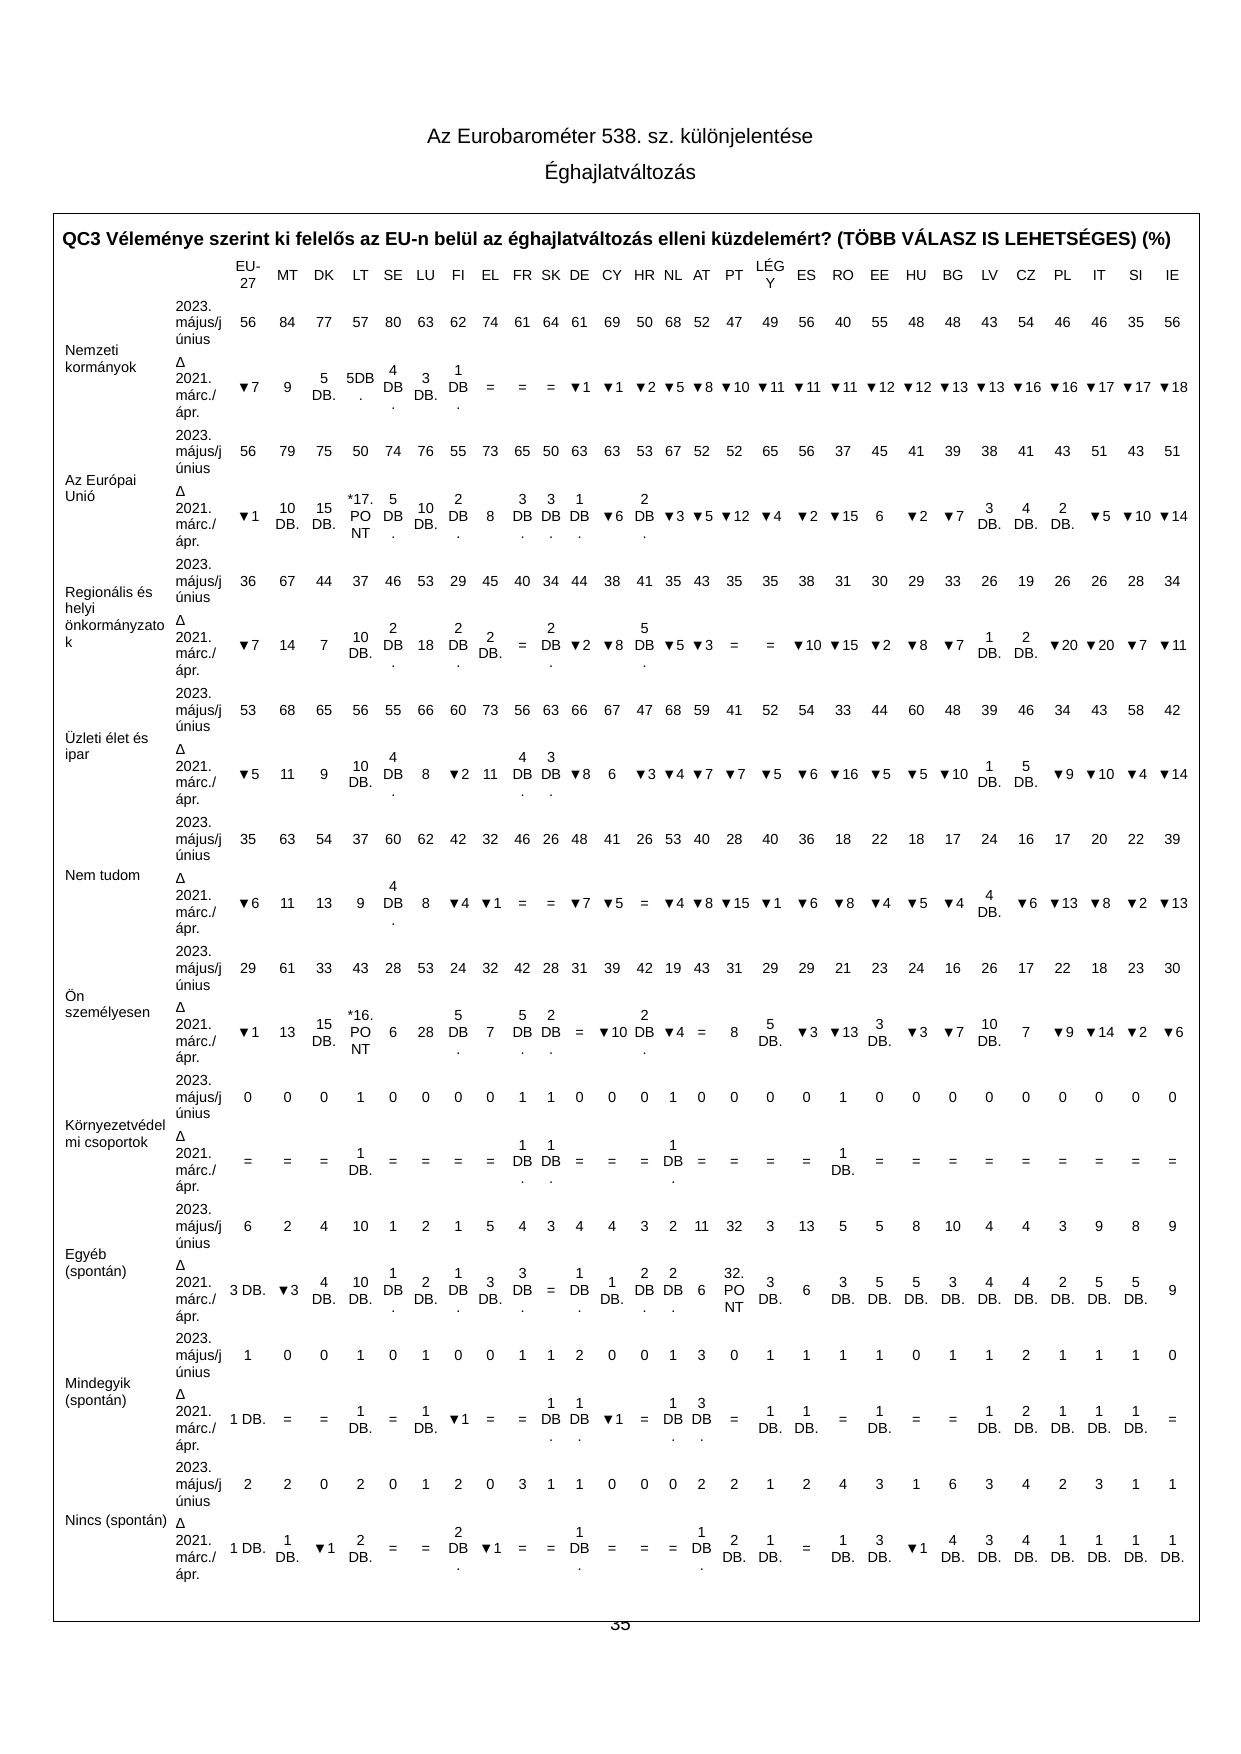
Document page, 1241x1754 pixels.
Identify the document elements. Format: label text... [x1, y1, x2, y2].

table_cell 38 [788, 553, 824, 609]
table_cell 3 DB. [508, 480, 537, 552]
table_cell Δ 2021. márc./ápr. [173, 1125, 227, 1198]
table_cell 2 [269, 1198, 306, 1254]
table_cell 3 DB. [825, 1254, 861, 1327]
table_cell 32 [716, 1198, 752, 1254]
text QC3 Véleménye szerint ki felelős az EU-n belül az éghajlatváltozás elleni küzdelemért? (TÖBB VÁLASZ IS LEHETSÉGES) (%) [62, 227, 1191, 249]
table_cell 2 DB. [659, 1254, 687, 1327]
table_cell = [508, 351, 537, 423]
table_cell 67 [659, 424, 687, 479]
table_cell = [898, 1383, 934, 1456]
table_cell Δ 2021. márc./ápr. [173, 738, 227, 811]
table_cell 20 [1081, 811, 1117, 867]
table_cell 5 [473, 1198, 508, 1254]
table_cell 4 DB. [508, 738, 537, 811]
table_cell = [537, 351, 565, 423]
table_cell ▼1 [473, 1512, 508, 1585]
table_cell 8 [1118, 1198, 1154, 1254]
table_cell 0 [594, 1456, 630, 1512]
table_cell = [1044, 1125, 1081, 1198]
table_cell 3 [861, 1456, 898, 1512]
table_cell ▼18 [1154, 351, 1191, 423]
table_cell 1 [971, 1327, 1008, 1383]
table_cell ▼14 [1081, 996, 1117, 1069]
table_cell 5 DB. [1118, 1254, 1154, 1327]
table_cell 2 [788, 1456, 824, 1512]
table_cell 61 [269, 940, 306, 996]
table_cell 0 [407, 1069, 444, 1125]
table_cell = [444, 1125, 472, 1198]
table_cell 54 [1008, 294, 1044, 351]
table_cell 2023. május/június [173, 1327, 227, 1383]
table_cell 62 [407, 811, 444, 867]
table_cell 47 [716, 294, 752, 351]
table_cell 66 [407, 682, 444, 738]
table_cell 5 DB. [1008, 738, 1044, 811]
table_cell 19 [659, 940, 687, 996]
table_cell 17 [1008, 940, 1044, 996]
table_cell 2023. május/június [173, 682, 227, 738]
table_cell 3 DB. [227, 1254, 269, 1327]
table_cell 3 [537, 1198, 565, 1254]
table_cell 32 [473, 940, 508, 996]
table_header [62, 255, 172, 294]
table_cell ▼20 [1081, 609, 1117, 682]
table_cell 52 [716, 424, 752, 479]
table_cell 46 [1081, 294, 1117, 351]
table_header HR [630, 255, 659, 294]
table_cell 28 [537, 940, 565, 996]
table_cell 4 [594, 1198, 630, 1254]
table_cell 1 DB. [861, 1383, 898, 1456]
table_cell ▼14 [1154, 480, 1191, 552]
table_cell ▼5 [898, 867, 934, 940]
table_cell 8 [898, 1198, 934, 1254]
table_cell 9 [1154, 1198, 1191, 1254]
table_cell 6 [379, 996, 407, 1069]
table_cell 0 [971, 1069, 1008, 1125]
table_cell ▼6 [1008, 867, 1044, 940]
table_cell 4 [971, 1198, 1008, 1254]
table_cell 1 DB. [407, 1383, 444, 1456]
table_cell 10 DB. [342, 738, 379, 811]
table_cell 3 [508, 1456, 537, 1512]
table_cell ▼2 [630, 351, 659, 423]
table_cell 42 [444, 811, 472, 867]
table_cell ▼8 [565, 738, 594, 811]
table_cell 60 [444, 682, 472, 738]
table_cell 28 [1118, 553, 1154, 609]
table_cell 6 [227, 1198, 269, 1254]
table_cell = [716, 1383, 752, 1456]
table_cell 0 [594, 1069, 630, 1125]
table_header DK [306, 255, 342, 294]
table_cell = [716, 609, 752, 682]
table_cell 11 [269, 867, 306, 940]
table_cell 13 [788, 1198, 824, 1254]
table_cell 1 DB. [537, 1125, 565, 1198]
table_cell 18 [898, 811, 934, 867]
table_cell 2 DB. [537, 609, 565, 682]
table_cell 1 [1154, 1456, 1191, 1512]
table_cell = [227, 1125, 269, 1198]
table_cell 48 [934, 682, 971, 738]
table_cell 33 [934, 553, 971, 609]
table_cell ▼1 [444, 1383, 472, 1456]
table_cell ▼7 [565, 867, 594, 940]
table_cell 30 [1154, 940, 1191, 996]
table_cell 0 [473, 1069, 508, 1125]
table_cell ▼12 [861, 351, 898, 423]
table_cell 10 DB. [342, 609, 379, 682]
table_cell ▼5 [594, 867, 630, 940]
table_cell 67 [269, 553, 306, 609]
table_cell 4 [508, 1198, 537, 1254]
table_header RO [825, 255, 861, 294]
table_header HU [898, 255, 934, 294]
table_cell 41 [1008, 424, 1044, 479]
table_cell 14 [269, 609, 306, 682]
table_cell 1 [537, 1327, 565, 1383]
table_header LÉGY [753, 255, 788, 294]
table_header PL [1044, 255, 1081, 294]
table_cell 52 [687, 294, 716, 351]
table_cell 1 [753, 1327, 788, 1383]
table_cell Δ 2021. márc./ápr. [173, 1254, 227, 1327]
table_cell ▼5 [687, 480, 716, 552]
table_cell 48 [898, 294, 934, 351]
table_cell 34 [1044, 682, 1081, 738]
table_cell 8 [407, 867, 444, 940]
table_cell 29 [898, 553, 934, 609]
table_cell 1 DB. [565, 1512, 594, 1585]
table_cell ▼7 [1118, 609, 1154, 682]
table_cell ▼4 [659, 738, 687, 811]
table_cell 1 DB. [687, 1512, 716, 1585]
table_cell 35 [716, 553, 752, 609]
table_cell 63 [407, 294, 444, 351]
table_header EL [473, 255, 508, 294]
table_cell ▼14 [1154, 738, 1191, 811]
table_cell ▼12 [716, 480, 752, 552]
table_cell 2023. május/június [173, 424, 227, 479]
table_cell 31 [825, 553, 861, 609]
table_cell 3 [971, 1456, 1008, 1512]
table_cell ▼7 [934, 480, 971, 552]
table_cell ▼5 [898, 738, 934, 811]
table_cell 6 [861, 480, 898, 552]
table_cell ▼1 [565, 351, 594, 423]
table_cell 6 [594, 738, 630, 811]
table_cell ▼1 [594, 1383, 630, 1456]
table_cell ▼4 [753, 480, 788, 552]
table_cell 4 DB. [306, 1254, 342, 1327]
table_header SI [1118, 255, 1154, 294]
table_cell ▼1 [306, 1512, 342, 1585]
table_cell 3 [753, 1198, 788, 1254]
table_cell 9 [306, 738, 342, 811]
table_cell 1 DB. [1154, 1512, 1191, 1585]
table_cell ▼5 [227, 738, 269, 811]
table_cell 10 DB. [342, 1254, 379, 1327]
table_cell ▼6 [1154, 996, 1191, 1069]
table_cell 52 [687, 424, 716, 479]
table_cell 55 [444, 424, 472, 479]
table_cell 44 [565, 553, 594, 609]
table_cell 7 [1008, 996, 1044, 1069]
table_cell 1 DB. [269, 1512, 306, 1585]
table_cell 3 DB. [971, 480, 1008, 552]
table_cell 1 [1044, 1327, 1081, 1383]
table_cell 10 DB. [269, 480, 306, 552]
table_cell ▼6 [788, 867, 824, 940]
table_cell 2 DB. [716, 1512, 752, 1585]
table_header ES [788, 255, 824, 294]
table_cell 10 [934, 1198, 971, 1254]
table_cell 3 [687, 1327, 716, 1383]
table_cell = [379, 1383, 407, 1456]
table_cell 0 [269, 1327, 306, 1383]
table_cell 0 [306, 1069, 342, 1125]
table_cell 5 DB. [508, 996, 537, 1069]
table_cell 39 [594, 940, 630, 996]
table_cell 35 [659, 553, 687, 609]
table_cell 36 [788, 811, 824, 867]
table_cell 5 DB. [306, 351, 342, 423]
table_cell = [1008, 1125, 1044, 1198]
table_header NL [659, 255, 687, 294]
table_header [173, 255, 227, 294]
table_cell 11 [473, 738, 508, 811]
table_cell 19 [1008, 553, 1044, 609]
table_cell 68 [269, 682, 306, 738]
table_cell 74 [473, 294, 508, 351]
table_cell 38 [971, 424, 1008, 479]
table_cell = [898, 1125, 934, 1198]
table_cell 0 [716, 1327, 752, 1383]
table_cell 1 [788, 1327, 824, 1383]
table_cell 0 [379, 1327, 407, 1383]
table_cell 55 [379, 682, 407, 738]
table_header FI [444, 255, 472, 294]
table_cell ▼2 [788, 480, 824, 552]
table_cell Δ 2021. márc./ápr. [173, 867, 227, 940]
table_cell 80 [379, 294, 407, 351]
table_cell 24 [898, 940, 934, 996]
table_cell ▼2 [1118, 996, 1154, 1069]
table_cell 1 DB. [227, 1512, 269, 1585]
table_cell 37 [825, 424, 861, 479]
table_header CY [594, 255, 630, 294]
table_cell ▼2 [898, 480, 934, 552]
table_cell ▼4 [444, 867, 472, 940]
table_cell 28 [716, 811, 752, 867]
table_cell 0 [1044, 1069, 1081, 1125]
table_cell = [379, 1512, 407, 1585]
table_cell 2 [227, 1456, 269, 1512]
table_cell ▼4 [861, 867, 898, 940]
table_cell = [753, 1125, 788, 1198]
table_cell 5 DB. [898, 1254, 934, 1327]
table_cell 1 [508, 1327, 537, 1383]
table_cell 56 [508, 682, 537, 738]
table_cell Nem tudom [62, 811, 172, 940]
table_cell ▼3 [898, 996, 934, 1069]
table_cell 60 [379, 811, 407, 867]
table_cell 24 [444, 940, 472, 996]
table_cell 63 [269, 811, 306, 867]
table_cell 38 [594, 553, 630, 609]
table_cell ▼4 [659, 867, 687, 940]
table_cell 50 [537, 424, 565, 479]
table_cell 1 [1081, 1327, 1117, 1383]
table_cell 0 [444, 1327, 472, 1383]
table_cell 0 [306, 1327, 342, 1383]
table_cell = [861, 1125, 898, 1198]
table_cell 26 [1044, 553, 1081, 609]
table_cell = [1081, 1125, 1117, 1198]
table_cell ▼3 [659, 480, 687, 552]
table_cell 0 [473, 1456, 508, 1512]
table_cell 13 [269, 996, 306, 1069]
table_cell 3 DB. [537, 738, 565, 811]
table_cell = [630, 1512, 659, 1585]
table_cell 2 DB. [1008, 1383, 1044, 1456]
table_cell 2023. május/június [173, 1198, 227, 1254]
table_cell 1 DB. [594, 1254, 630, 1327]
table_header LU [407, 255, 444, 294]
table_cell 41 [630, 553, 659, 609]
table_cell 15 DB. [306, 996, 342, 1069]
table_cell ▼10 [716, 351, 752, 423]
table_cell 3 DB. [971, 1512, 1008, 1585]
table_cell 5 DB. [379, 480, 407, 552]
table_cell = [473, 1125, 508, 1198]
table_cell 68 [659, 294, 687, 351]
table_header LT [342, 255, 379, 294]
table_cell 11 [269, 738, 306, 811]
table_cell 1 DB. [825, 1512, 861, 1585]
table_cell 22 [1044, 940, 1081, 996]
table_cell 46 [1008, 682, 1044, 738]
table_cell ▼17 [1118, 351, 1154, 423]
table_cell ▼10 [934, 738, 971, 811]
table_cell 18 [825, 811, 861, 867]
table_cell 44 [861, 682, 898, 738]
table_cell 26 [537, 811, 565, 867]
table_cell ▼3 [687, 609, 716, 682]
table_cell 2023. május/június [173, 940, 227, 996]
table_cell = [306, 1125, 342, 1198]
table_cell 0 [898, 1327, 934, 1383]
table_cell 65 [753, 424, 788, 479]
table_cell 26 [630, 811, 659, 867]
table_cell 43 [971, 294, 1008, 351]
table_cell 3 DB. [753, 1254, 788, 1327]
table_cell 17 [1044, 811, 1081, 867]
table_cell 35 [753, 553, 788, 609]
table_cell 1 DB. [1118, 1383, 1154, 1456]
table_header DE [565, 255, 594, 294]
table_cell 65 [508, 424, 537, 479]
table_cell 16 [934, 940, 971, 996]
table_cell 50 [342, 424, 379, 479]
table_cell = [971, 1125, 1008, 1198]
table_cell 43 [1081, 682, 1117, 738]
table_cell 47 [630, 682, 659, 738]
table_cell 2 DB. [1044, 480, 1081, 552]
table_cell 49 [753, 294, 788, 351]
table_cell 0 [306, 1456, 342, 1512]
table_cell ▼6 [227, 867, 269, 940]
table_cell 1 DB. [537, 1383, 565, 1456]
table_cell *17. PONT [342, 480, 379, 552]
table_cell 18 [1081, 940, 1117, 996]
table_cell ▼7 [934, 996, 971, 1069]
table_cell 31 [565, 940, 594, 996]
table_cell = [379, 1125, 407, 1198]
table_cell 2 DB. [444, 609, 472, 682]
table_cell = [537, 1254, 565, 1327]
table_cell 79 [269, 424, 306, 479]
table_cell ▼7 [227, 351, 269, 423]
table_cell 1 [407, 1327, 444, 1383]
table_cell = [687, 1125, 716, 1198]
table_cell 30 [861, 553, 898, 609]
table_cell 9 [342, 867, 379, 940]
table_cell 73 [473, 682, 508, 738]
table_cell 54 [306, 811, 342, 867]
table_cell = [659, 1512, 687, 1585]
table_cell 2 [269, 1456, 306, 1512]
table_cell 2 [659, 1198, 687, 1254]
table_cell ▼1 [473, 867, 508, 940]
table_cell = [630, 1125, 659, 1198]
table_cell = [565, 996, 594, 1069]
table_cell 75 [306, 424, 342, 479]
table_cell 2 [342, 1456, 379, 1512]
table_cell 33 [825, 682, 861, 738]
table_cell 9 [1154, 1254, 1191, 1327]
table_cell 56 [788, 294, 824, 351]
table_cell Δ 2021. márc./ápr. [173, 996, 227, 1069]
table_cell 1 DB. [227, 1383, 269, 1456]
table_cell 10 DB. [971, 996, 1008, 1069]
table_cell ▼15 [825, 609, 861, 682]
table_cell 1 DB. [444, 351, 472, 423]
table_cell 50 [630, 294, 659, 351]
table_cell 56 [1154, 294, 1191, 351]
table_cell 8 [473, 480, 508, 552]
table_cell 29 [753, 940, 788, 996]
table_cell ▼5 [659, 351, 687, 423]
table_cell ▼7 [934, 609, 971, 682]
table_cell 3 DB. [687, 1383, 716, 1456]
table_cell 56 [342, 682, 379, 738]
table_cell 8 [716, 996, 752, 1069]
table_cell 63 [594, 424, 630, 479]
table_cell 62 [444, 294, 472, 351]
table_cell 73 [473, 424, 508, 479]
table_cell ▼11 [1154, 609, 1191, 682]
table_cell 2 DB. [444, 480, 472, 552]
table_cell 43 [342, 940, 379, 996]
table_cell 5 DB. [444, 996, 472, 1069]
table_cell 13 [306, 867, 342, 940]
table_cell 29 [227, 940, 269, 996]
table_cell 0 [1008, 1069, 1044, 1125]
table_cell 22 [1118, 811, 1154, 867]
table_cell 0 [1154, 1069, 1191, 1125]
table_cell 0 [630, 1456, 659, 1512]
table_cell = [934, 1383, 971, 1456]
table_cell 1 [444, 1198, 472, 1254]
table_cell 74 [379, 424, 407, 479]
table_cell ▼11 [788, 351, 824, 423]
table_cell 66 [565, 682, 594, 738]
table_cell ▼13 [971, 351, 1008, 423]
table_cell 1 [537, 1069, 565, 1125]
table_cell 64 [537, 294, 565, 351]
table_cell 56 [788, 424, 824, 479]
table_cell ▼13 [1154, 867, 1191, 940]
table_cell ▼1 [594, 351, 630, 423]
table_cell Δ 2021. márc./ápr. [173, 351, 227, 423]
table_cell 52 [753, 682, 788, 738]
table_cell 63 [537, 682, 565, 738]
table_cell = [1118, 1125, 1154, 1198]
table_cell ▼13 [825, 996, 861, 1069]
table_cell = [269, 1383, 306, 1456]
table_cell 0 [227, 1069, 269, 1125]
table_cell 0 [630, 1327, 659, 1383]
table_cell 1 DB. [788, 1383, 824, 1456]
table_cell 69 [594, 294, 630, 351]
table_cell 2 DB. [342, 1512, 379, 1585]
table_cell Δ 2021. márc./ápr. [173, 609, 227, 682]
table_cell ▼4 [934, 867, 971, 940]
table_cell 45 [861, 424, 898, 479]
table_header EE [861, 255, 898, 294]
table_cell 1 DB. [379, 1254, 407, 1327]
table_cell ▼9 [1044, 996, 1081, 1069]
table_cell 1 DB. [1118, 1512, 1154, 1585]
table_cell ▼6 [594, 480, 630, 552]
table_cell 4 DB. [971, 867, 1008, 940]
table_cell 44 [306, 553, 342, 609]
table_cell ▼1 [898, 1512, 934, 1585]
table_cell 1 DB. [565, 1254, 594, 1327]
table_cell 1 [342, 1327, 379, 1383]
table_cell 5 DB. [1081, 1254, 1117, 1327]
table_cell 43 [1044, 424, 1081, 479]
table_cell = [537, 867, 565, 940]
table_cell 0 [934, 1069, 971, 1125]
table_cell 1 DB. [1044, 1383, 1081, 1456]
table_cell ▼8 [687, 351, 716, 423]
table_cell 1 [508, 1069, 537, 1125]
table_cell ▼3 [269, 1254, 306, 1327]
table_cell ▼5 [861, 738, 898, 811]
table_cell 1 DB. [659, 1125, 687, 1198]
table_cell 0 [594, 1327, 630, 1383]
table_cell 1 DB. [1081, 1512, 1117, 1585]
table_cell 39 [934, 424, 971, 479]
table_cell ▼17 [1081, 351, 1117, 423]
table_header CZ [1008, 255, 1044, 294]
table_cell ▼3 [630, 738, 659, 811]
table_cell = [788, 1512, 824, 1585]
table_cell 3 [630, 1198, 659, 1254]
table_cell ▼16 [825, 738, 861, 811]
table_cell = [630, 1383, 659, 1456]
table_cell 21 [825, 940, 861, 996]
table_cell = [537, 1512, 565, 1585]
table_cell 5 DB. [630, 609, 659, 682]
table_cell 29 [788, 940, 824, 996]
table_header MT [269, 255, 306, 294]
table_cell ▼11 [753, 351, 788, 423]
table_cell 1 DB. [971, 738, 1008, 811]
table_cell 0 [716, 1069, 752, 1125]
table_cell 2023. május/június [173, 1069, 227, 1125]
table_cell 1 DB. [659, 1383, 687, 1456]
table_cell 4 [1008, 1198, 1044, 1254]
table_cell Δ 2021. márc./ápr. [173, 1512, 227, 1585]
table_cell 22 [861, 811, 898, 867]
table_cell 0 [379, 1456, 407, 1512]
table_cell 1 [659, 1069, 687, 1125]
table_cell 40 [508, 553, 537, 609]
table_cell = [407, 1125, 444, 1198]
table_cell 56 [227, 294, 269, 351]
table_cell 2 DB. [1044, 1254, 1081, 1327]
table_cell 1 DB. [1044, 1512, 1081, 1585]
table_cell 42 [630, 940, 659, 996]
table_cell = [306, 1383, 342, 1456]
table_cell 5DB. [342, 351, 379, 423]
table_cell 5 DB. [753, 996, 788, 1069]
table_cell 61 [508, 294, 537, 351]
table_cell 34 [537, 553, 565, 609]
table_cell ▼20 [1044, 609, 1081, 682]
table_cell 43 [1118, 424, 1154, 479]
table_cell 2 [716, 1456, 752, 1512]
table_cell ▼8 [898, 609, 934, 682]
table_cell ▼10 [1118, 480, 1154, 552]
table_cell 5 DB. [861, 1254, 898, 1327]
table_cell 53 [407, 553, 444, 609]
table_cell 4 DB. [1008, 480, 1044, 552]
table_cell 4 [1008, 1456, 1044, 1512]
table_cell 10 DB. [407, 480, 444, 552]
table_cell 1 DB. [825, 1125, 861, 1198]
table_cell 45 [473, 553, 508, 609]
table_cell 1 DB. [753, 1512, 788, 1585]
table_cell 3 DB. [934, 1254, 971, 1327]
table_cell 53 [407, 940, 444, 996]
table_header BG [934, 255, 971, 294]
table_cell 59 [687, 682, 716, 738]
table_cell = [687, 996, 716, 1069]
table_header FR [508, 255, 537, 294]
table_cell 0 [861, 1069, 898, 1125]
table_cell 63 [565, 424, 594, 479]
table_cell 2 [407, 1198, 444, 1254]
table_cell 26 [1081, 553, 1117, 609]
table_cell 17 [934, 811, 971, 867]
table_cell = [473, 1383, 508, 1456]
table_cell 2 DB. [1008, 609, 1044, 682]
table_cell 68 [659, 682, 687, 738]
table_cell 1 DB. [444, 1254, 472, 1327]
table_header IT [1081, 255, 1117, 294]
table_cell 4 DB. [1008, 1254, 1044, 1327]
table_cell ▼15 [825, 480, 861, 552]
table_cell 10 [342, 1198, 379, 1254]
table_cell 4 DB. [379, 351, 407, 423]
table_cell ▼2 [444, 738, 472, 811]
table_cell 23 [861, 940, 898, 996]
table_cell 1 [407, 1456, 444, 1512]
table_cell = [473, 351, 508, 423]
table_cell ▼5 [1081, 480, 1117, 552]
table_cell Ön személyesen [62, 940, 172, 1069]
table_cell 28 [407, 996, 444, 1069]
table_cell 1 [934, 1327, 971, 1383]
table_cell ▼5 [753, 738, 788, 811]
table_cell ▼7 [716, 738, 752, 811]
table_cell 37 [342, 811, 379, 867]
table_cell ▼2 [565, 609, 594, 682]
table_cell 0 [630, 1069, 659, 1125]
table_cell 1 [753, 1456, 788, 1512]
table_cell = [788, 1125, 824, 1198]
table_cell = [716, 1125, 752, 1198]
table_cell 3 DB. [508, 1254, 537, 1327]
table_cell 0 [898, 1069, 934, 1125]
table_cell 53 [659, 811, 687, 867]
table_cell 65 [306, 682, 342, 738]
table_cell ▼7 [687, 738, 716, 811]
table_cell 0 [473, 1327, 508, 1383]
table_cell 1 DB. [508, 1125, 537, 1198]
table_cell 4 DB. [1008, 1512, 1044, 1585]
table_cell Mindegyik (spontán) [62, 1327, 172, 1456]
table_cell 4 DB. [971, 1254, 1008, 1327]
table_cell 4 [565, 1198, 594, 1254]
table_header SE [379, 255, 407, 294]
table_cell 1 [379, 1198, 407, 1254]
table_cell 0 [565, 1069, 594, 1125]
table_header EU-27 [227, 255, 269, 294]
table_cell 1 [565, 1456, 594, 1512]
table_cell 2 [1008, 1327, 1044, 1383]
table_cell Üzleti élet és ipar [62, 682, 172, 811]
table_cell ▼15 [716, 867, 752, 940]
table_cell 3 [1044, 1198, 1081, 1254]
table_cell 2 DB. [379, 609, 407, 682]
table_cell Regionális és helyi önkormányzatok [62, 553, 172, 682]
table_cell ▼4 [1118, 738, 1154, 811]
table_cell = [407, 1512, 444, 1585]
table_cell = [1154, 1383, 1191, 1456]
table_cell ▼9 [1044, 738, 1081, 811]
table_cell 0 [1081, 1069, 1117, 1125]
table_cell Egyéb (spontán) [62, 1198, 172, 1327]
table_cell ▼5 [659, 609, 687, 682]
table_cell 54 [788, 682, 824, 738]
table_cell 53 [227, 682, 269, 738]
table_cell 33 [306, 940, 342, 996]
table_cell *16. PONT [342, 996, 379, 1069]
table_cell 41 [716, 682, 752, 738]
table_cell 1 DB. [971, 609, 1008, 682]
table_cell ▼4 [659, 996, 687, 1069]
table_header IE [1154, 255, 1191, 294]
table_cell 2 [565, 1327, 594, 1383]
table_cell 1 [227, 1327, 269, 1383]
table_cell 2 DB. [444, 1512, 472, 1585]
table_cell 37 [342, 553, 379, 609]
table_cell 84 [269, 294, 306, 351]
table_cell 40 [753, 811, 788, 867]
table_cell 18 [407, 609, 444, 682]
table_cell 42 [508, 940, 537, 996]
table_cell = [934, 1125, 971, 1198]
table_cell 76 [407, 424, 444, 479]
table_cell 2 DB. [630, 1254, 659, 1327]
table_cell = [508, 1512, 537, 1585]
table_cell 77 [306, 294, 342, 351]
table_cell 0 [753, 1069, 788, 1125]
table_cell 34 [1154, 553, 1191, 609]
table_cell 58 [1118, 682, 1154, 738]
table_cell 67 [594, 682, 630, 738]
table_cell 0 [687, 1069, 716, 1125]
table_cell 46 [1044, 294, 1081, 351]
table_header AT [687, 255, 716, 294]
table_cell 40 [687, 811, 716, 867]
table_cell 0 [1154, 1327, 1191, 1383]
table_cell ▼2 [861, 609, 898, 682]
table_cell 56 [227, 424, 269, 479]
table_header LV [971, 255, 1008, 294]
table_cell ▼12 [898, 351, 934, 423]
table_cell 0 [788, 1069, 824, 1125]
table_cell 2023. május/június [173, 294, 227, 351]
table_cell ▼13 [934, 351, 971, 423]
table_cell 24 [971, 811, 1008, 867]
table_cell 6 [687, 1254, 716, 1327]
table_cell 61 [565, 294, 594, 351]
table_cell 0 [269, 1069, 306, 1125]
table_cell 2 DB. [630, 996, 659, 1069]
table_cell 0 [1118, 1069, 1154, 1125]
table_cell 51 [1154, 424, 1191, 479]
table_cell 57 [342, 294, 379, 351]
table_cell 32. PONT [716, 1254, 752, 1327]
table_cell 39 [1154, 811, 1191, 867]
table_cell = [594, 1125, 630, 1198]
table_cell = [594, 1512, 630, 1585]
table_cell 2 DB. [630, 480, 659, 552]
table_cell 5 [825, 1198, 861, 1254]
table_cell ▼11 [825, 351, 861, 423]
table_cell ▼1 [227, 480, 269, 552]
table_cell 16 [1008, 811, 1044, 867]
table_cell 1 DB. [1081, 1383, 1117, 1456]
table_cell 55 [861, 294, 898, 351]
table_cell 1 DB. [565, 1383, 594, 1456]
table_cell 41 [898, 424, 934, 479]
table_cell ▼8 [687, 867, 716, 940]
table_cell 2 [687, 1456, 716, 1512]
table_header PT [716, 255, 752, 294]
table_cell 31 [716, 940, 752, 996]
table_cell 1 [342, 1069, 379, 1125]
table_cell 53 [630, 424, 659, 479]
table_cell ▼2 [1118, 867, 1154, 940]
table_cell = [269, 1125, 306, 1198]
table_cell Nincs (spontán) [62, 1456, 172, 1585]
table_cell 48 [934, 294, 971, 351]
table_cell ▼3 [788, 996, 824, 1069]
table_cell 7 [306, 609, 342, 682]
table_cell 1 DB. [342, 1125, 379, 1198]
table_cell = [565, 1125, 594, 1198]
table_cell 6 [788, 1254, 824, 1327]
table_cell 51 [1081, 424, 1117, 479]
table_cell ▼1 [753, 867, 788, 940]
table_cell Környezetvédelmi csoportok [62, 1069, 172, 1198]
table_cell 8 [407, 738, 444, 811]
table_cell 1 [825, 1327, 861, 1383]
table_cell 46 [379, 553, 407, 609]
table_cell = [508, 609, 537, 682]
table_cell ▼10 [594, 996, 630, 1069]
table_cell ▼8 [1081, 867, 1117, 940]
table_cell 1 DB. [565, 480, 594, 552]
table_cell = [508, 867, 537, 940]
table_cell 5 [861, 1198, 898, 1254]
table_cell 7 [473, 996, 508, 1069]
table_cell 4 DB. [379, 738, 407, 811]
table_cell 6 [934, 1456, 971, 1512]
table_cell 1 [898, 1456, 934, 1512]
table_cell 28 [379, 940, 407, 996]
table_cell 1 [1118, 1327, 1154, 1383]
table_cell ▼1 [227, 996, 269, 1069]
table_cell Az Európai Unió [62, 424, 172, 552]
table_cell 2 DB. [473, 609, 508, 682]
table_cell ▼8 [594, 609, 630, 682]
table_cell 4 [306, 1198, 342, 1254]
table_cell 36 [227, 553, 269, 609]
table_cell 1 [825, 1069, 861, 1125]
table_cell 3 [1081, 1456, 1117, 1512]
table_cell 3 DB. [861, 1512, 898, 1585]
table_cell ▼10 [788, 609, 824, 682]
table_cell 4 DB. [934, 1512, 971, 1585]
table_cell 39 [971, 682, 1008, 738]
table_cell ▼10 [1081, 738, 1117, 811]
table_cell 4 [825, 1456, 861, 1512]
table_header SK [537, 255, 565, 294]
table_cell 2 DB. [537, 996, 565, 1069]
table_cell 2023. május/június [173, 553, 227, 609]
table_cell 40 [825, 294, 861, 351]
table_cell ▼13 [1044, 867, 1081, 940]
table_cell 1 [861, 1327, 898, 1383]
table_cell 29 [444, 553, 472, 609]
table_cell 0 [659, 1456, 687, 1512]
table_cell 1 DB. [342, 1383, 379, 1456]
table_cell = [825, 1383, 861, 1456]
table_cell ▼6 [788, 738, 824, 811]
table_cell 3 DB. [407, 351, 444, 423]
table_cell 2023. május/június [173, 811, 227, 867]
table_cell 3 DB. [861, 996, 898, 1069]
table_cell 15 DB. [306, 480, 342, 552]
table_cell 3 DB. [473, 1254, 508, 1327]
table_cell Δ 2021. márc./ápr. [173, 480, 227, 552]
table_cell Δ 2021. márc./ápr. [173, 1383, 227, 1456]
table_cell 42 [1154, 682, 1191, 738]
table_cell 2 DB. [407, 1254, 444, 1327]
table_cell 43 [687, 553, 716, 609]
table_cell 0 [444, 1069, 472, 1125]
table_cell 3 DB. [537, 480, 565, 552]
table_cell 2023. május/június [173, 1456, 227, 1512]
table_cell 26 [971, 553, 1008, 609]
table_cell ▼16 [1044, 351, 1081, 423]
table_cell 35 [227, 811, 269, 867]
table_cell 48 [565, 811, 594, 867]
table_cell 0 [379, 1069, 407, 1125]
table_cell ▼7 [227, 609, 269, 682]
table_cell = [753, 609, 788, 682]
table_cell 9 [269, 351, 306, 423]
table_cell ▼16 [1008, 351, 1044, 423]
table_cell Nemzeti kormányok [62, 294, 172, 423]
table_cell 1 DB. [971, 1383, 1008, 1456]
table_cell = [1154, 1125, 1191, 1198]
table_cell 23 [1118, 940, 1154, 996]
table_cell 9 [1081, 1198, 1117, 1254]
table_cell 11 [687, 1198, 716, 1254]
table_cell 1 [537, 1456, 565, 1512]
table_cell 35 [1118, 294, 1154, 351]
table_cell 1 [1118, 1456, 1154, 1512]
table_cell 1 [659, 1327, 687, 1383]
table_cell = [630, 867, 659, 940]
table_cell 46 [508, 811, 537, 867]
table_cell 43 [687, 940, 716, 996]
table_cell = [508, 1383, 537, 1456]
table_cell 60 [898, 682, 934, 738]
table_cell 26 [971, 940, 1008, 996]
table_cell 2 [1044, 1456, 1081, 1512]
table_cell 4 DB. [379, 867, 407, 940]
table_cell ▼8 [825, 867, 861, 940]
table_cell 2 [444, 1456, 472, 1512]
table_cell 32 [473, 811, 508, 867]
table_cell 1 DB. [753, 1383, 788, 1456]
table_cell 41 [594, 811, 630, 867]
